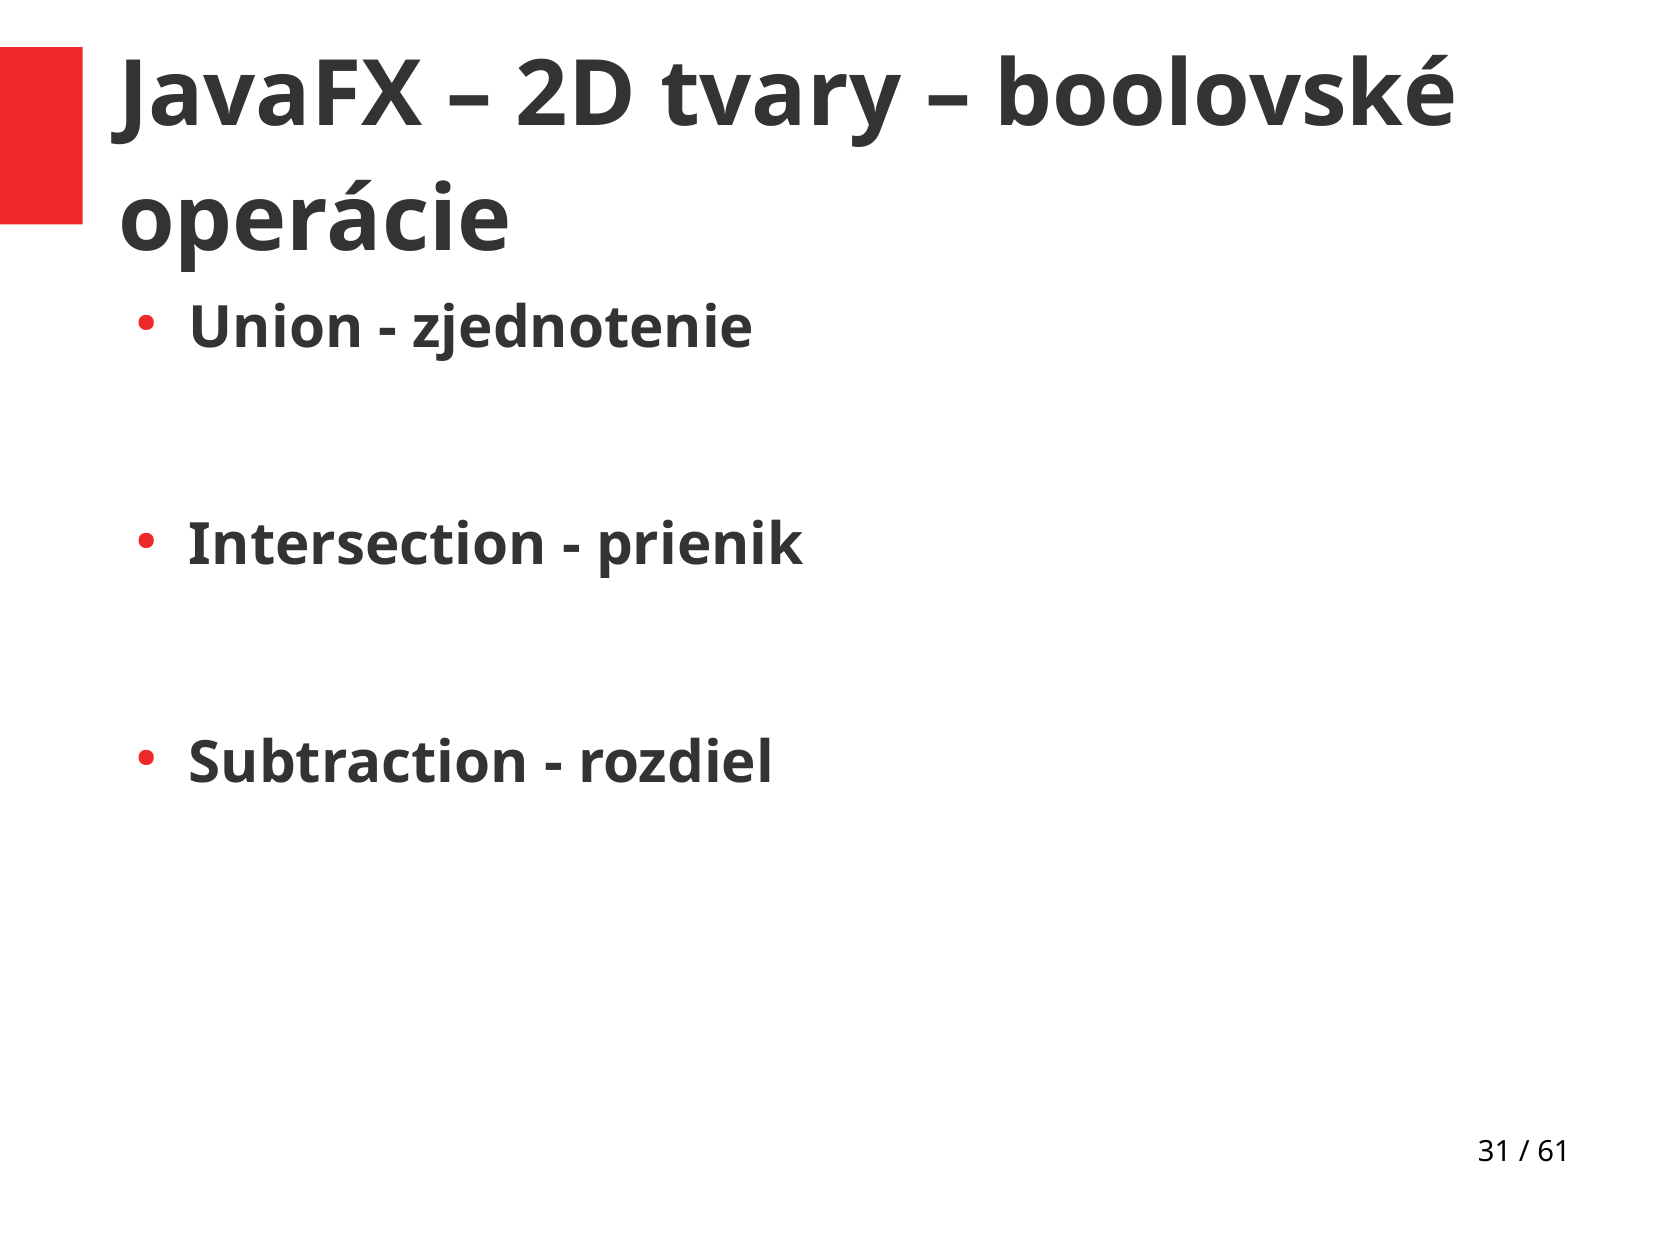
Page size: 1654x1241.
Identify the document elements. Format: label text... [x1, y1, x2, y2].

title JavaFX – 2D tvary – boolovské operácie [118, 45, 1571, 260]
list Union - zjednotenie Intersection - prienik Subtraction - rozdiel [118, 285, 1536, 1005]
